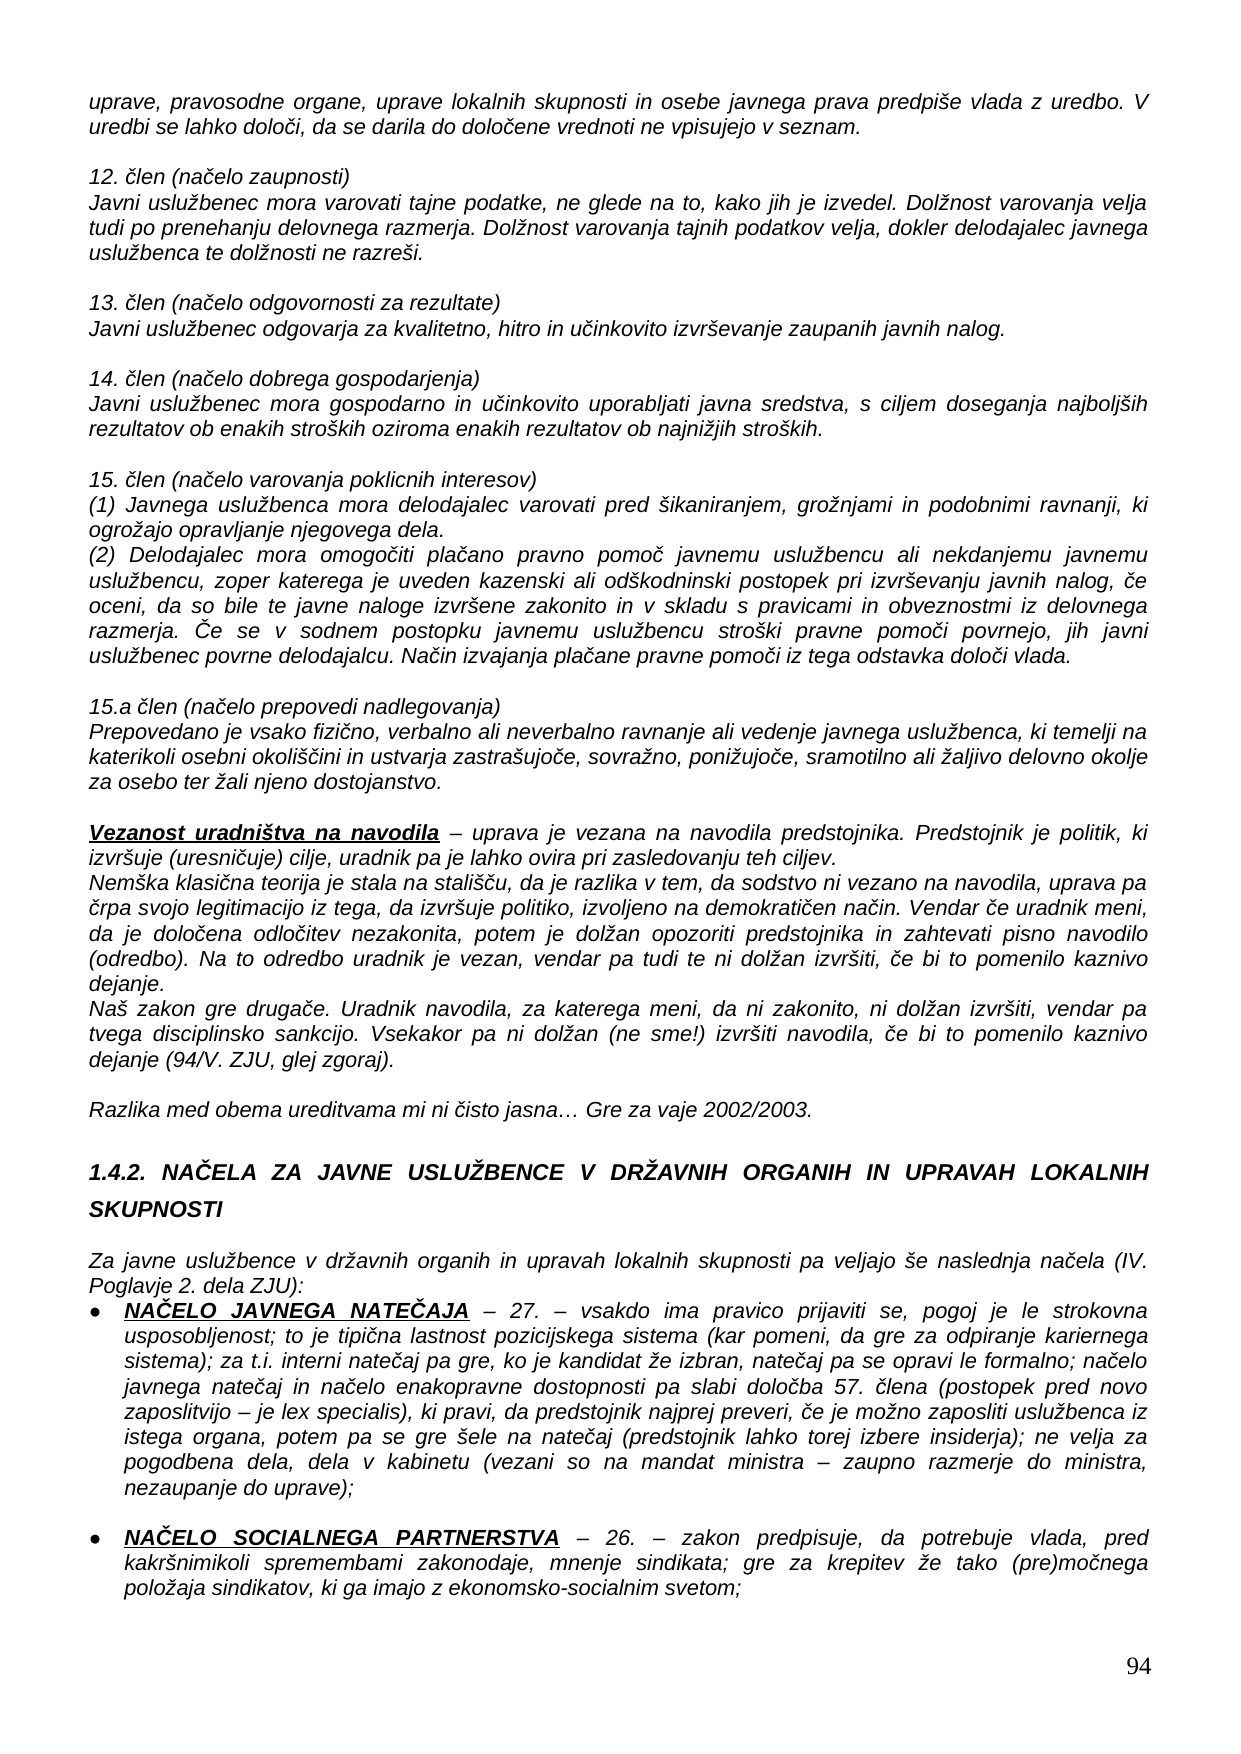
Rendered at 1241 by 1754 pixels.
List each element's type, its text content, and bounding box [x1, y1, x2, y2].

text 13. člen (načelo odgovornosti za rezultate) [89, 290, 1152, 316]
subtitle 1.4.2. NAČELA ZA javne uslužbence v državnih organih in upravah lokalnih skupnosti [89, 1147, 1152, 1222]
text Javni uslužbenec mora gospodarno in učinkovito uporabljati javna sredstva, s ciljem doseganja najboljših rezultatov ob enakih stroških oziroma enakih rezultatov ob najnižjih stroških. [89, 391, 1152, 442]
text (1) Javnega uslužbenca mora delodajalec varovati pred šikaniranjem, grožnjami in podobnimi ravnanji, ki ogrožajo opravljanje njegovega dela. [89, 492, 1152, 542]
text Prepovedano je vsako fizično, verbalno ali neverbalno ravnanje ali vedenje javnega uslužbenca, ki temelji na katerikoli osebni okoliščini in ustvarja zastrašujoče, sovražno, ponižujoče, sramotilno ali žaljivo delovno okolje za osebo ter žali njeno dostojanstvo. [89, 719, 1152, 794]
text Javni uslužbenec mora varovati tajne podatke, ne glede na to, kako jih je izvedel. Dolžnost varovanja velja tudi po prenehanju delovnega razmerja. Dolžnost varovanja tajnih podatkov velja, dokler delodajalec javnega uslužbenca te dolžnosti ne razreši. [89, 189, 1152, 265]
text 15. člen (načelo varovanja poklicnih interesov) [89, 467, 1152, 492]
text Javni uslužbenec odgovarja za kvalitetno, hitro in učinkovito izvrševanje zaupanih javnih nalog. [89, 316, 1152, 341]
list načelo socialnega partnerstva – 26. – zakon predpisuje, da potrebuje vlada, pred kakršnimikoli spremembami zakonodaje, mnenje sindikata; gre za krepitev že tako (pre)močnega položaja sindikatov, ki ga imajo z ekonomsko-socialnim svetom; [89, 1525, 1152, 1601]
text 12. člen (načelo zaupnosti) [89, 164, 1152, 189]
text Vezanost uradništva na navodila – uprava je vezana na navodila predstojnika. Predstojnik je politik, ki izvršuje (uresničuje) cilje, uradnik pa je lahko ovira pri zasledovanju teh ciljev. [89, 820, 1152, 870]
text uprave, pravosodne organe, uprave lokalnih skupnosti in osebe javnega prava predpiše vlada z uredbo. V uredbi se lahko določi, da se darila do določene vrednoti ne vpisujejo v seznam. [89, 89, 1152, 139]
text Naš zakon gre drugače. Uradnik navodila, za katerega meni, da ni zakonito, ni dolžan izvršiti, vendar pa tvega disciplinsko sankcijo. Vsekakor pa ni dolžan (ne sme!) izvršiti navodila, če bi to pomenilo kaznivo dejanje (94/V. ZJU, glej zgoraj). [89, 996, 1152, 1072]
text Razlika med obema ureditvama mi ni čisto jasna… Gre za vaje 2002/2003. [89, 1097, 1152, 1122]
text (2) Delodajalec mora omogočiti plačano pravno pomoč javnemu uslužbencu ali nekdanjemu javnemu uslužbencu, zoper katerega je uveden kazenski ali odškodninski postopek pri izvrševanju javnih nalog, če oceni, da so bile te javne naloge izvršene zakonito in v skladu s pravicami in obveznostmi iz delovnega razmerja. Če se v sodnem postopku javnemu uslužbencu stroški pravne pomoči povrnejo, jih javni uslužbenec povrne delodajalcu. Način izvajanja plačane pravne pomoči iz tega odstavka določi vlada. [89, 542, 1152, 668]
text Nemška klasična teorija je stala na stališču, da je razlika v tem, da sodstvo ni vezano na navodila, uprava pa črpa svojo legitimacijo iz tega, da izvršuje politiko, izvoljeno na demokratičen način. Vendar če uradnik meni, da je določena odločitev nezakonita, potem je dolžan opozoriti predstojnika in zahtevati pisno navodilo (odredbo). Na to odredbo uradnik je vezan, vendar pa tudi te ni dolžan izvršiti, če bi to pomenilo kaznivo dejanje. [89, 870, 1152, 996]
text 15.a člen (načelo prepovedi nadlegovanja) [89, 694, 1152, 719]
text Za javne uslužbence v državnih organih in upravah lokalnih skupnosti pa veljajo še naslednja načela (IV. Poglavje 2. dela ZJU): [89, 1248, 1152, 1298]
list načelo javnega natečaja – 27. – vsakdo ima pravico prijaviti se, pogoj je le strokovna usposobljenost; to je tipična lastnost pozicijskega sistema (kar pomeni, da gre za odpiranje kariernega sistema); za t.i. interni natečaj pa gre, ko je kandidat že izbran, natečaj pa se opravi le formalno; načelo javnega natečaj in načelo enakopravne dostopnosti pa slabi določba 57. člena (postopek pred novo zaposlitvijo – je lex specialis), ki pravi, da predstojnik najprej preveri, če je možno zaposliti uslužbenca iz istega organa, potem pa se gre šele na natečaj (predstojnik lahko torej izbere insiderja); ne velja za pogodbena dela, dela v kabinetu (vezani so na mandat ministra – zaupno razmerje do ministra, nezaupanje do uprave); [89, 1298, 1152, 1500]
text 14. člen (načelo dobrega gospodarjenja) [89, 366, 1152, 391]
